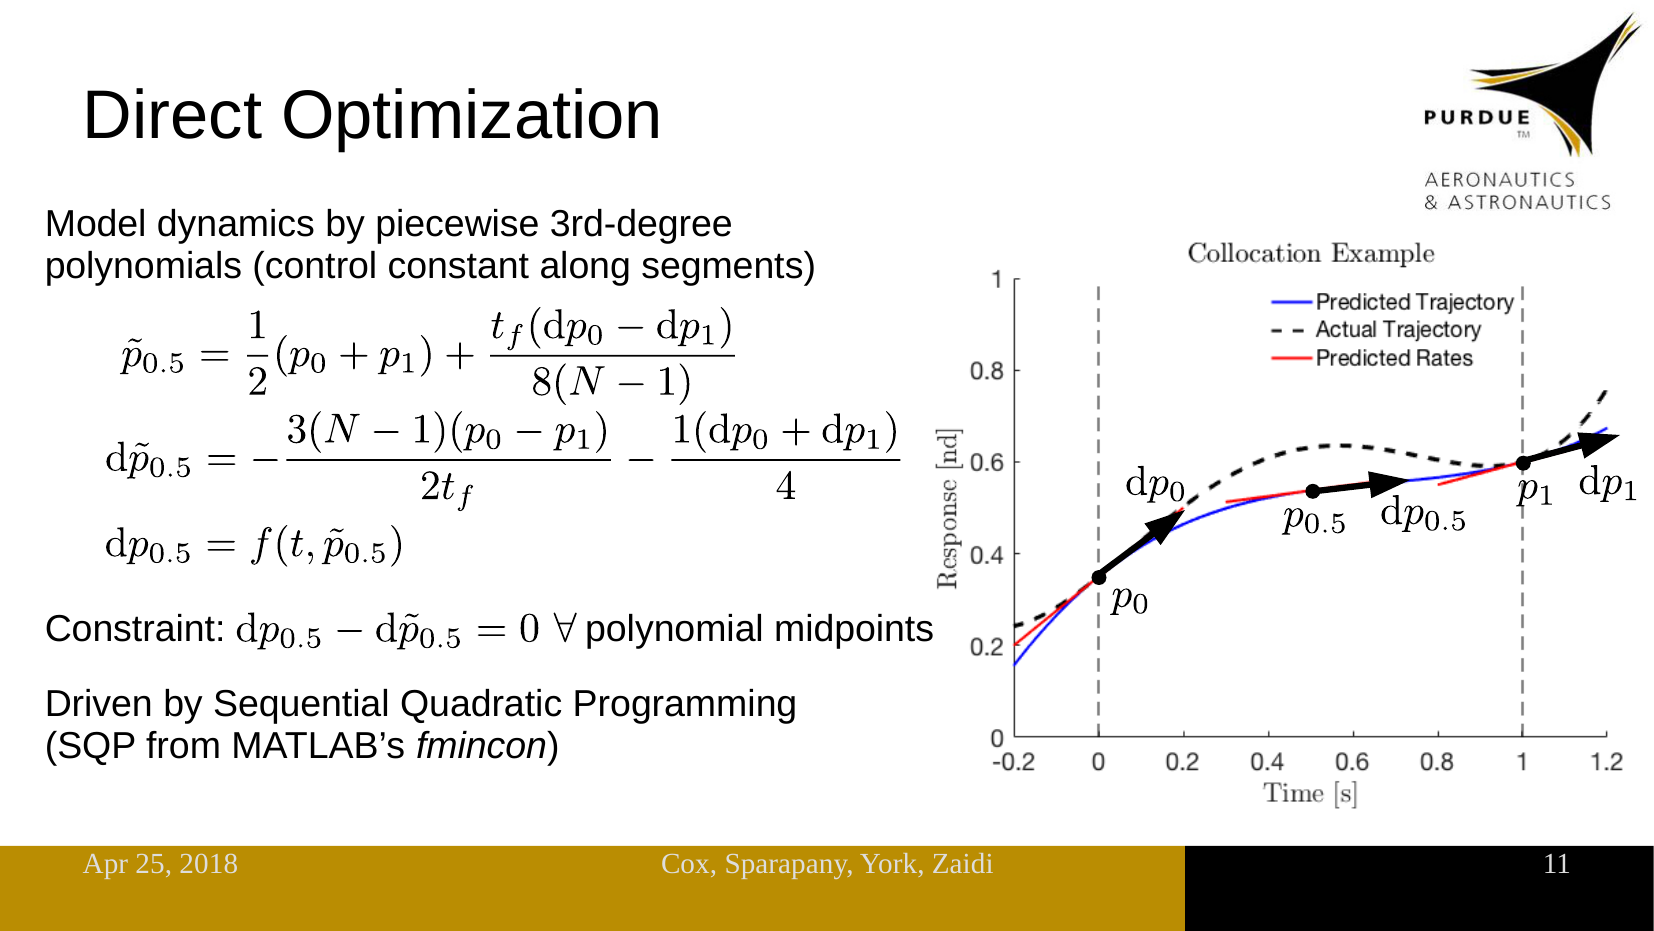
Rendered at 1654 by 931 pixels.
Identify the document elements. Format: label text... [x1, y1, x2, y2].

text_box Model dynamics by piecewise 3rd-degree polynomials (control constant along segments) [30, 195, 931, 294]
picture [929, 236, 1635, 811]
text_box [1281, 508, 1347, 535]
picture [1415, 0, 1654, 218]
text_box [104, 525, 406, 567]
text_box [1110, 588, 1149, 616]
text_box [1380, 495, 1467, 532]
text_box [1125, 465, 1186, 503]
text_box polynomial midpoints [570, 600, 961, 661]
text_box [1305, 483, 1320, 499]
title Direct Optimization [82, 37, 1571, 193]
text_box [1091, 570, 1107, 586]
text_box Driven by Sequential Quadratic Programming (SQP from MATLAB’s fmincon) [30, 675, 946, 774]
text_box [1515, 455, 1531, 471]
text_box [1578, 465, 1639, 502]
text_box [1515, 480, 1555, 507]
text_box [235, 612, 570, 650]
text_box [105, 411, 901, 512]
text_box Constraint: [30, 600, 286, 657]
text_box [119, 306, 736, 406]
